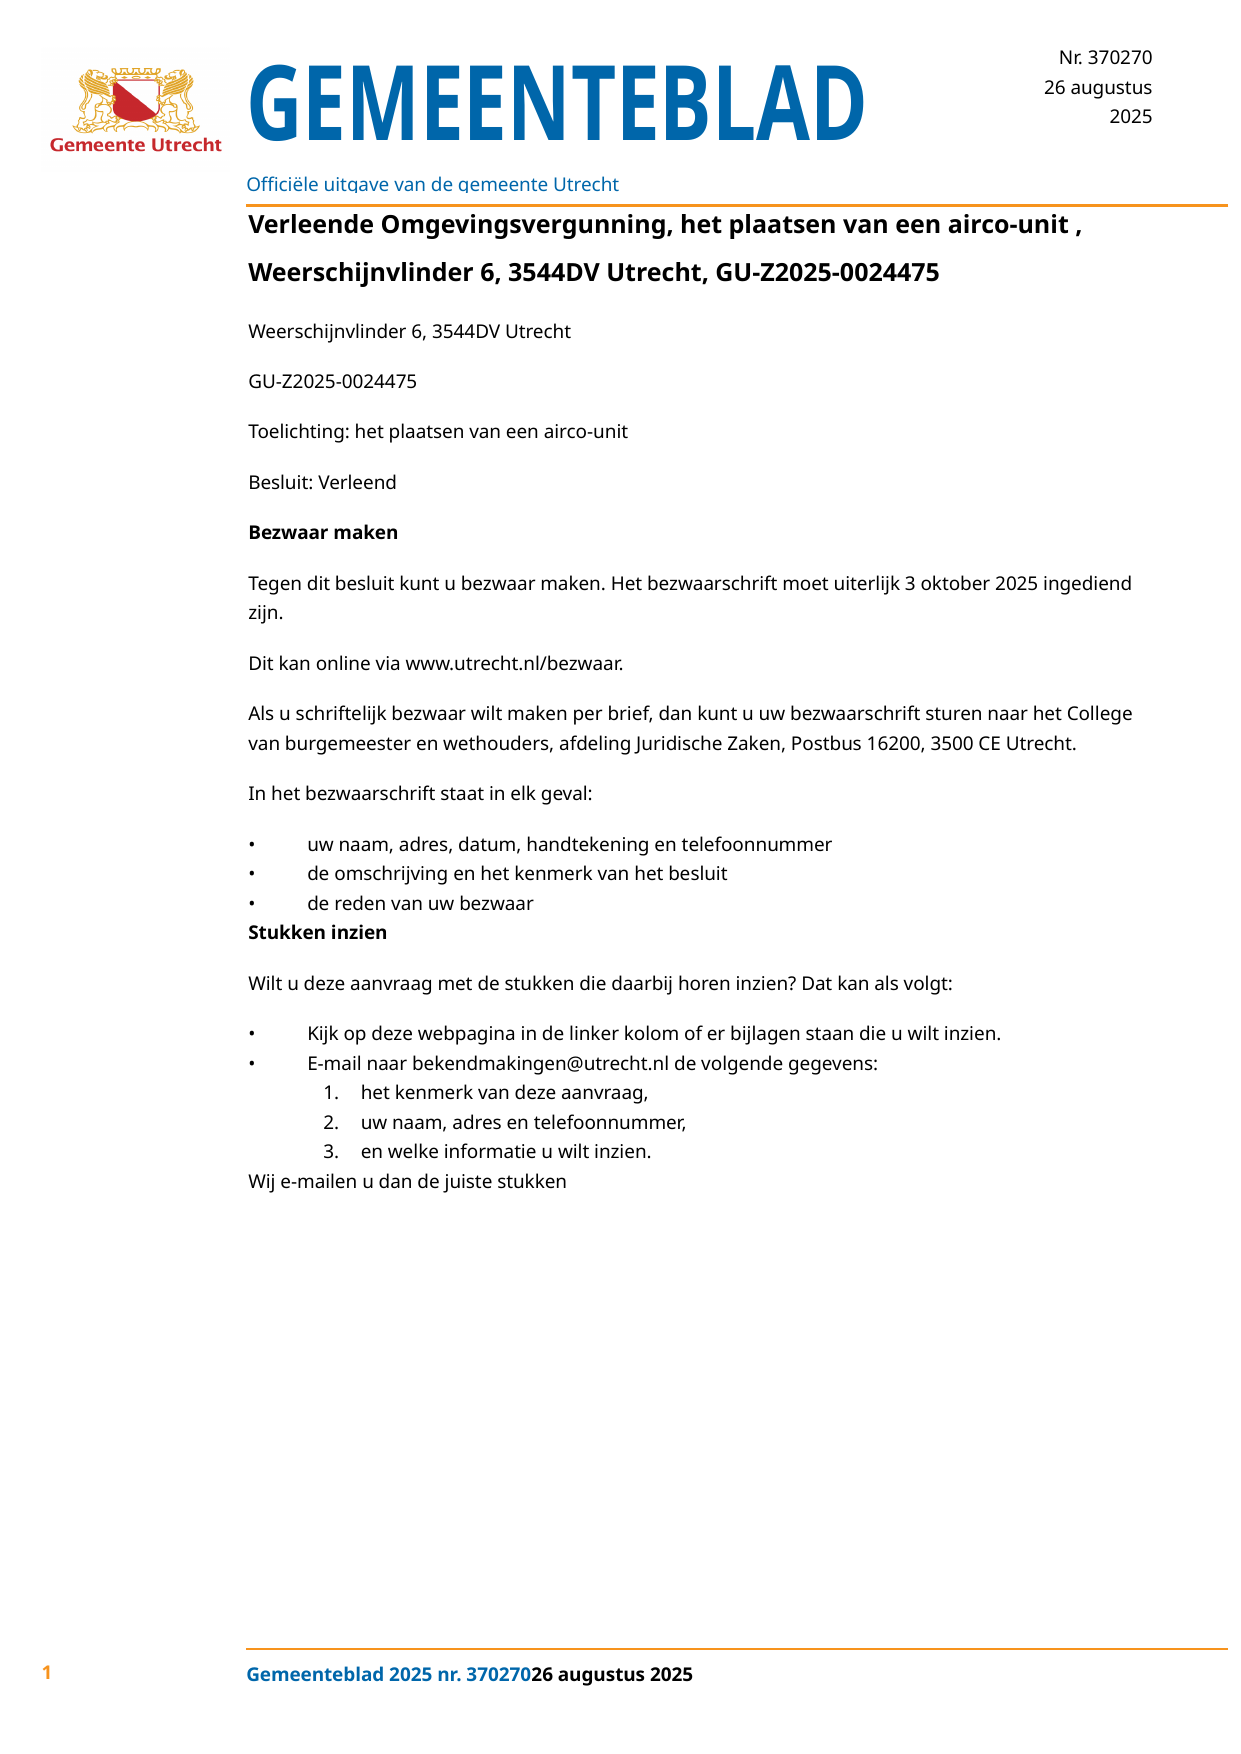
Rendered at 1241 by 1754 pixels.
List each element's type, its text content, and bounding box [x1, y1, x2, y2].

list E-mail naar bekendmakingen@utrecht.nl de volgende gegevens: [248, 1050, 1152, 1076]
list uw naam, adres, datum, handtekening en telefoonnummer [248, 831, 1152, 857]
list Kijk op deze webpagina in de linker kolom of er bijlagen staan die u wilt inzien. [248, 1020, 1152, 1046]
text Wij e-mailen u dan de juiste stukken [248, 1168, 1152, 1194]
list en welke informatie u wilt inzien. [323, 1139, 1152, 1164]
text Tegen dit besluit kunt u bezwaar maken. Het bezwaarschrift moet uiterlijk 3 oktober 2025 ingediend zijn. [248, 570, 1152, 625]
list het kenmerk van deze aanvraag, [323, 1079, 1152, 1105]
text In het bezwaarschrift staat in elk geval: [248, 780, 1152, 806]
text Toelichting: het plaatsen van een airco-unit [248, 419, 1152, 444]
text Wilt u deze aanvraag met de stukken die daarbij horen inzien? Dat kan als volgt: [248, 970, 1152, 996]
list uw naam, adres en telefoonnummer, [323, 1109, 1152, 1135]
text Besluit: Verleend [248, 469, 1152, 495]
text Verleende Omgevingsvergunning, het plaatsen van een airco-unit , Weerschijnvlinder 6, 3544DV Utrecht, GU-Z2025-0024475 [248, 207, 1152, 288]
text GU-Z2025-0024475 [248, 368, 1152, 394]
picture [41, 47, 231, 172]
text Weerschijnvlinder 6, 3544DV Utrecht [248, 318, 1152, 344]
text Als u schriftelijk bezwaar wilt maken per brief, dan kunt u uw bezwaarschrift sturen naar het College van burgemeester en wethouders, afdeling Juridische Zaken, Postbus 16200, 3500 CE Utrecht. [248, 700, 1152, 756]
text Stukken inzien [248, 919, 1152, 945]
list de reden van uw bezwaar [248, 890, 1152, 916]
text Bezwaar maken [248, 519, 1152, 545]
text Dit kan online via www.utrecht.nl/bezwaar. [248, 650, 1152, 676]
list de omschrijving en het kenmerk van het besluit [248, 860, 1152, 886]
